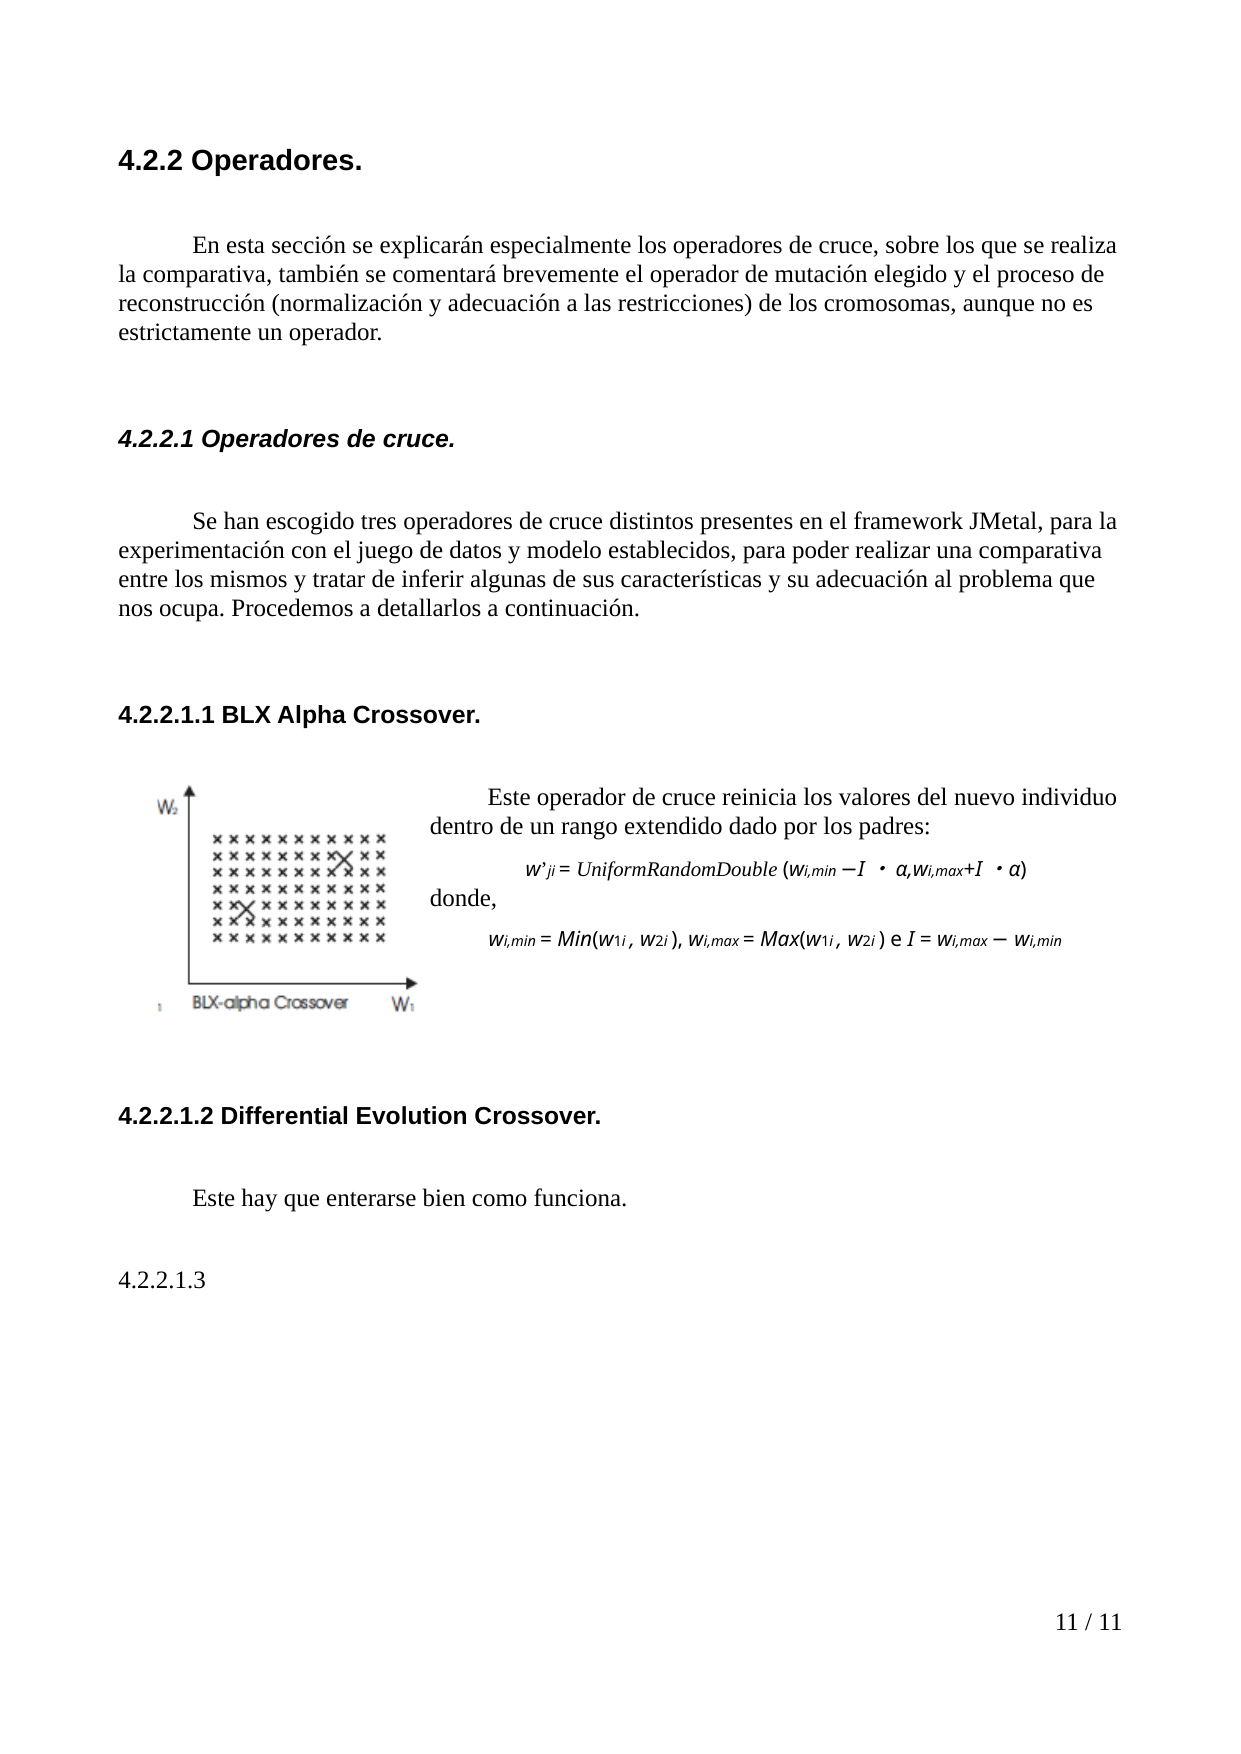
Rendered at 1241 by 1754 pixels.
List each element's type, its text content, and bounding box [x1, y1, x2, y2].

subtitle 4.2.2 Operadores. [118, 143, 1122, 177]
subtitle 4.2.2.1 Operadores de cruce. [118, 424, 1122, 453]
subtitle 4.2.2.1.2 Differential Evolution Crossover. [118, 1101, 1122, 1129]
text w’ji = UniformRandomDouble (wi,min −I ・ α,wi,max+I ・α) [430, 852, 1122, 883]
text Este operador de cruce reinicia los valores del nuevo individuo dentro de un rango extendido dado por los padres: [430, 782, 1122, 840]
text [118, 883, 157, 912]
text wi,min = Min(w1i , w2i ), wi,max = Max(w1i , w2i ) e I = wi,max − wi,min [430, 924, 1122, 952]
text donde, [430, 883, 1122, 912]
text Se han escogido tres operadores de cruce distintos presentes en el framework JMetal, para la experimentación con el juego de datos y modelo establecidos, para poder realizar una comparativa entre los mismos y tratar de inferir algunas de sus características y su adecuación al problema que nos ocupa. Procedemos a detallarlos a continuación. [118, 506, 1122, 621]
text [118, 852, 157, 883]
subtitle 4.2.2.1.1 BLX Alpha Crossover. [118, 700, 1122, 729]
text 4.2.2.1.3 [118, 1265, 1122, 1294]
text [118, 782, 157, 840]
text En esta sección se explicarán especialmente los operadores de cruce, sobre los que se realiza la comparativa, también se comentará brevemente el operador de mutación elegido y el proceso de reconstrucción (normalización y adecuación a las restricciones) de los cromosomas, aunque no es estrictamente un operador. [118, 230, 1122, 345]
text Este hay que enterarse bien como funciona. [118, 1183, 1122, 1212]
